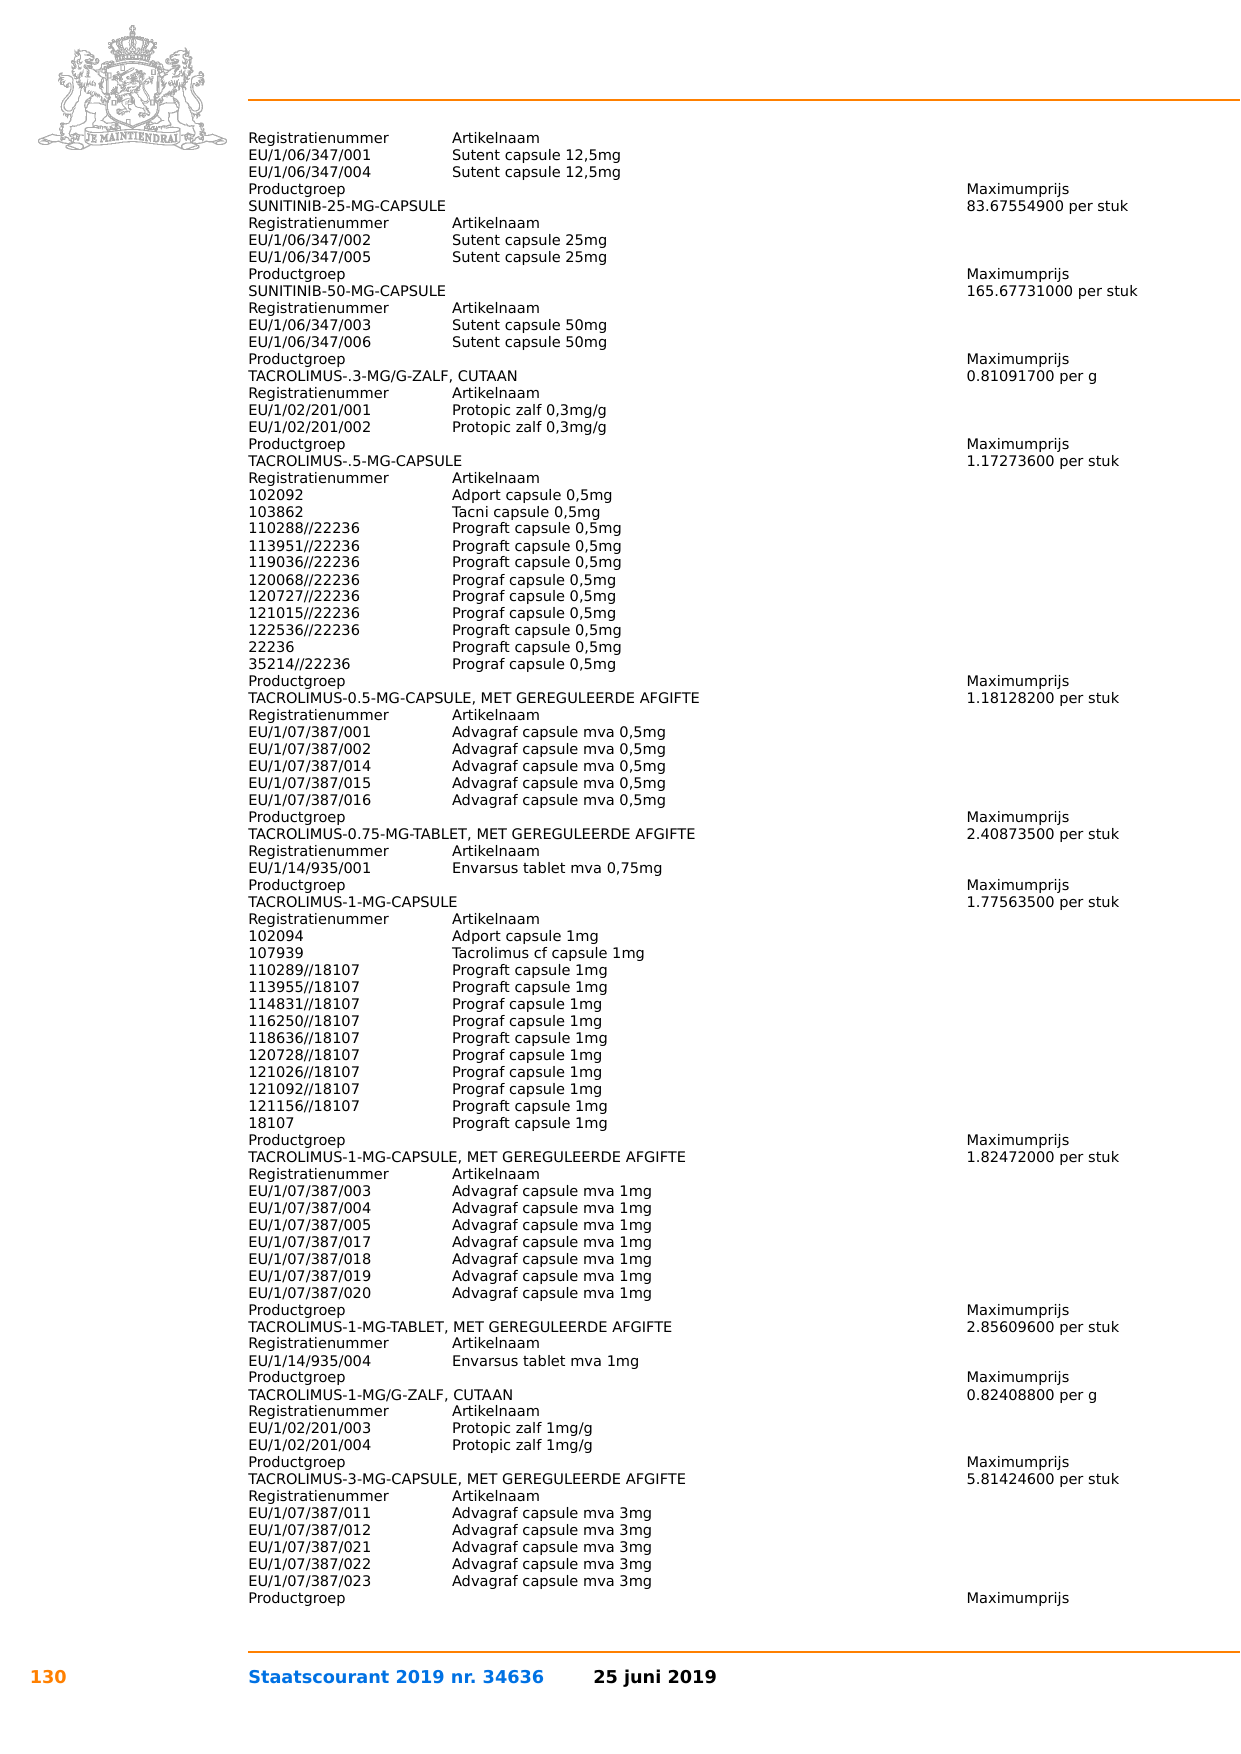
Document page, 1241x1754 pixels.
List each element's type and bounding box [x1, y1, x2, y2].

picture [38, 25, 227, 150]
